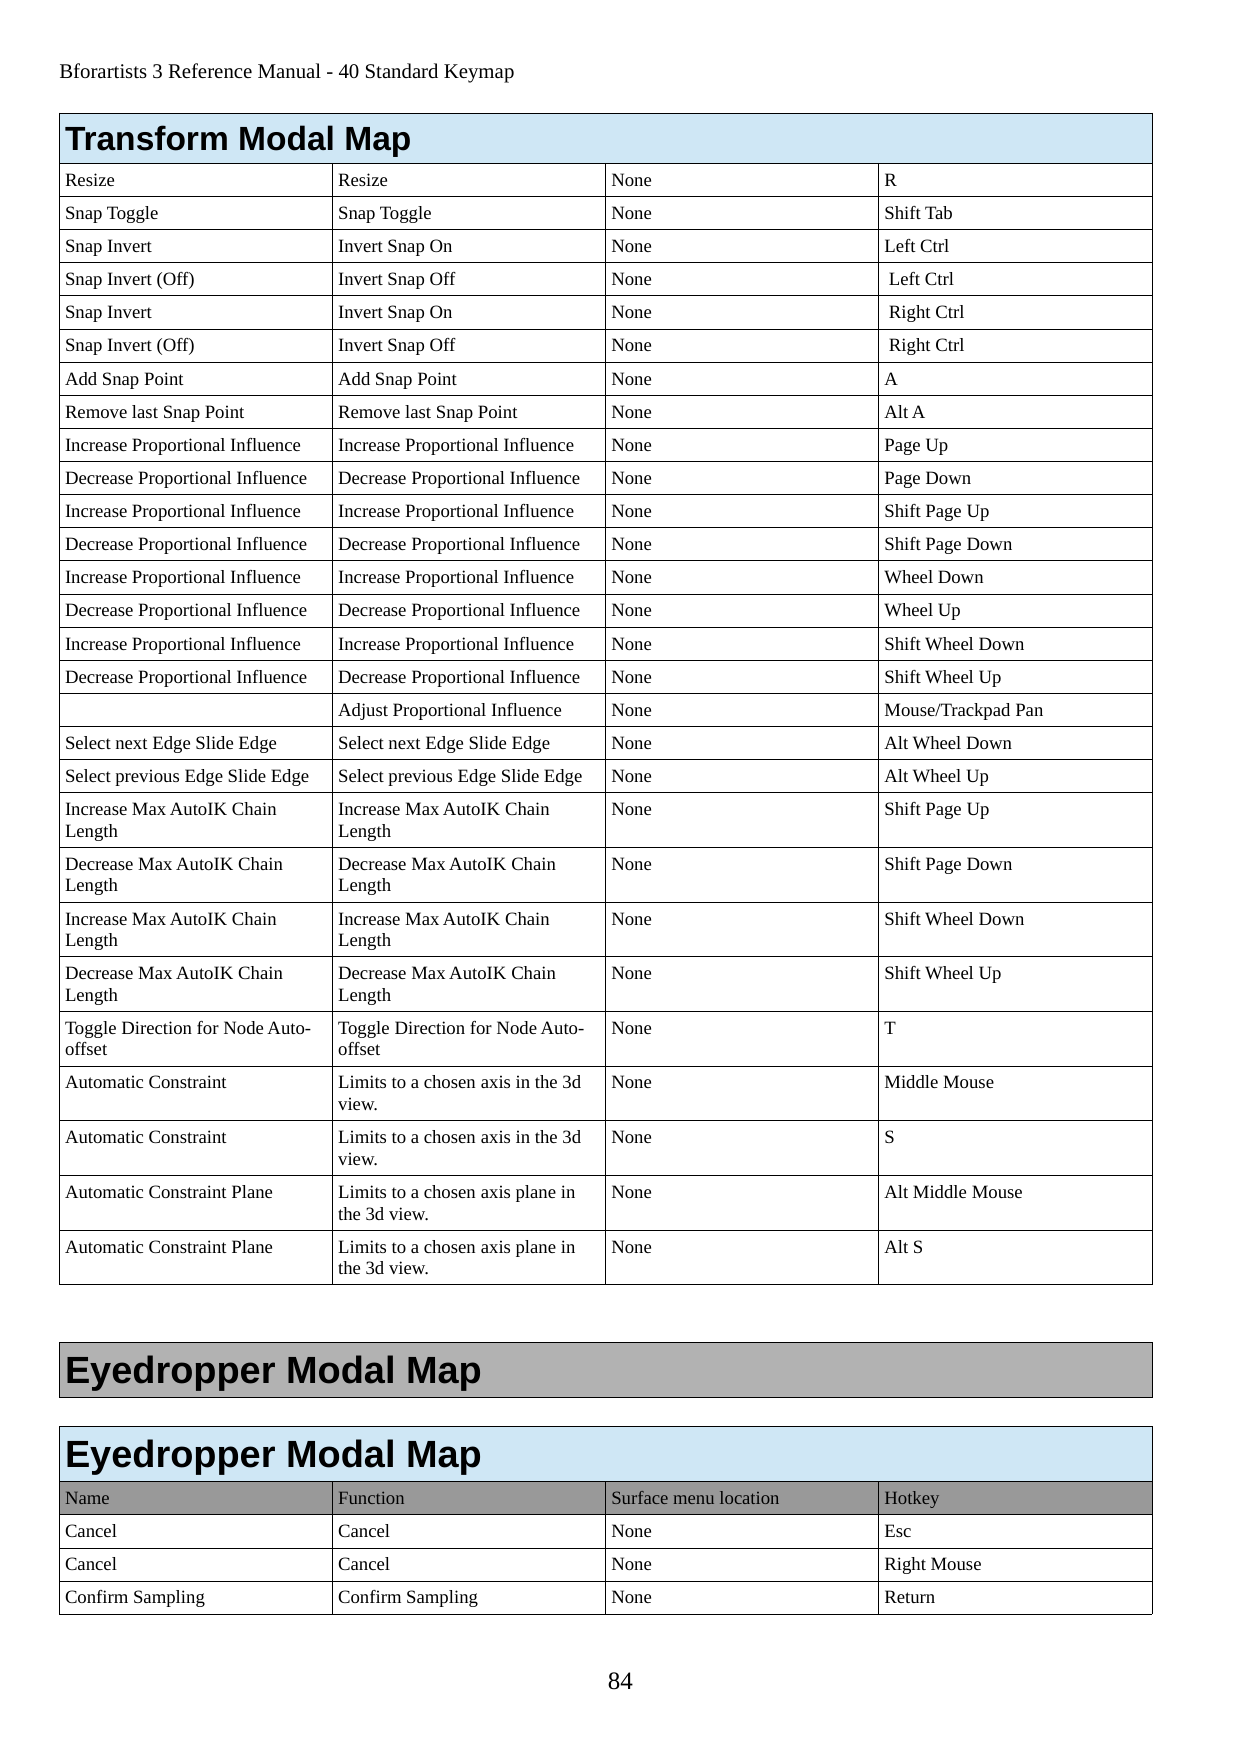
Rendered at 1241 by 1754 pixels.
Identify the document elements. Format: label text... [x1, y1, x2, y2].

table_cell Shift Page Down [879, 848, 1152, 902]
table_cell None [606, 727, 878, 759]
table_cell Limits to a chosen axis plane in the 3d view. [333, 1176, 605, 1230]
table_cell None [606, 363, 878, 395]
table_cell Limits to a chosen axis in the 3d view. [333, 1121, 605, 1175]
table_cell Add Snap Point [60, 363, 332, 395]
table_cell None [606, 760, 878, 792]
table_cell Wheel Up [879, 595, 1152, 627]
table_cell None [606, 230, 878, 262]
table_cell Decrease Max AutoIK Chain Length [60, 848, 332, 902]
table_cell Increase Proportional Influence [60, 429, 332, 461]
table_cell Decrease Max AutoIK Chain Length [60, 957, 332, 1011]
table_cell Hotkey [879, 1482, 1152, 1514]
table_cell Remove last Snap Point [60, 396, 332, 428]
table_cell Automatic Constraint [60, 1067, 332, 1120]
table_cell None [606, 694, 878, 726]
table_cell Right Ctrl [879, 296, 1152, 328]
table_cell Left Ctrl [879, 230, 1152, 262]
table_cell Confirm Sampling [333, 1582, 605, 1614]
table_cell Decrease Proportional Influence [333, 595, 605, 627]
table_cell Toggle Direction for Node Auto-offset [60, 1012, 332, 1066]
table_cell Alt Wheel Down [879, 727, 1152, 759]
table_cell Decrease Proportional Influence [333, 462, 605, 494]
table_cell Automatic Constraint Plane [60, 1231, 332, 1284]
table_cell Middle Mouse [879, 1067, 1152, 1120]
table_cell Right Mouse [879, 1549, 1152, 1581]
table_cell Cancel [60, 1549, 332, 1581]
table_cell Automatic Constraint Plane [60, 1176, 332, 1230]
table_cell Add Snap Point [333, 363, 605, 395]
table_cell Left Ctrl [879, 263, 1152, 295]
table_cell Esc [879, 1515, 1152, 1547]
table_cell Increase Proportional Influence [60, 561, 332, 593]
table_cell Snap Toggle [333, 197, 605, 229]
table_cell Decrease Proportional Influence [333, 528, 605, 560]
table_cell Invert Snap On [333, 230, 605, 262]
table_cell T [879, 1012, 1152, 1066]
table_cell Toggle Direction for Node Auto-offset [333, 1012, 605, 1066]
table_cell None [606, 561, 878, 593]
table_cell A [879, 363, 1152, 395]
table_cell Invert Snap Off [333, 263, 605, 295]
table_cell Decrease Proportional Influence [60, 528, 332, 560]
table_cell None [606, 462, 878, 494]
table_cell Increase Proportional Influence [333, 561, 605, 593]
table_cell None [606, 1121, 878, 1175]
table_cell Alt A [879, 396, 1152, 428]
table_cell Increase Max AutoIK Chain Length [333, 793, 605, 847]
table_cell Select previous Edge Slide Edge [60, 760, 332, 792]
table_cell Return [879, 1582, 1152, 1614]
table_cell Remove last Snap Point [333, 396, 605, 428]
table_cell Cancel [333, 1515, 605, 1547]
table_cell S [879, 1121, 1152, 1175]
table_cell Increase Max AutoIK Chain Length [60, 793, 332, 847]
table_cell Cancel [60, 1515, 332, 1547]
table_cell Alt Middle Mouse [879, 1176, 1152, 1230]
table_cell Alt S [879, 1231, 1152, 1284]
table_cell None [606, 1067, 878, 1120]
table_cell [60, 694, 332, 726]
table_cell Invert Snap On [333, 296, 605, 328]
table_cell None [606, 296, 878, 328]
table_cell None [606, 1176, 878, 1230]
table_cell Decrease Max AutoIK Chain Length [333, 848, 605, 902]
table_cell Decrease Proportional Influence [60, 661, 332, 693]
table_cell Limits to a chosen axis plane in the 3d view. [333, 1231, 605, 1284]
table_cell Increase Max AutoIK Chain Length [333, 903, 605, 956]
table_cell Resize [60, 164, 332, 196]
table_cell Increase Proportional Influence [333, 628, 605, 660]
table_cell Cancel [333, 1549, 605, 1581]
table_header Eyedropper Modal Map [60, 1343, 1152, 1397]
table_cell Alt Wheel Up [879, 760, 1152, 792]
table_cell Limits to a chosen axis in the 3d view. [333, 1067, 605, 1120]
table_cell None [606, 661, 878, 693]
table_cell Decrease Proportional Influence [333, 661, 605, 693]
table_cell Snap Invert (Off) [60, 263, 332, 295]
table_cell None [606, 429, 878, 461]
table_cell Automatic Constraint [60, 1121, 332, 1175]
table_cell None [606, 197, 878, 229]
table_cell Resize [333, 164, 605, 196]
table_cell Snap Toggle [60, 197, 332, 229]
table_cell Shift Wheel Up [879, 661, 1152, 693]
table_cell Name [60, 1482, 332, 1514]
table_cell Function [333, 1482, 605, 1514]
table_cell None [606, 330, 878, 362]
table_cell None [606, 528, 878, 560]
table_cell Snap Invert (Off) [60, 330, 332, 362]
table_cell None [606, 903, 878, 956]
table_cell None [606, 263, 878, 295]
table_cell Decrease Max AutoIK Chain Length [333, 957, 605, 1011]
table_cell None [606, 1549, 878, 1581]
table_cell Shift Wheel Up [879, 957, 1152, 1011]
table_cell Increase Max AutoIK Chain Length [60, 903, 332, 956]
table_cell R [879, 164, 1152, 196]
table_cell Select next Edge Slide Edge [333, 727, 605, 759]
table_header Eyedropper Modal Map [60, 1427, 1152, 1481]
table_cell Surface menu location [606, 1482, 878, 1514]
table_cell Increase Proportional Influence [60, 495, 332, 527]
table_cell Page Up [879, 429, 1152, 461]
table_cell Mouse/Trackpad Pan [879, 694, 1152, 726]
table_cell None [606, 1012, 878, 1066]
table_cell Shift Wheel Down [879, 628, 1152, 660]
table_cell Wheel Down [879, 561, 1152, 593]
table_cell None [606, 1515, 878, 1547]
table_cell Invert Snap Off [333, 330, 605, 362]
table_cell Right Ctrl [879, 330, 1152, 362]
table_cell Page Down [879, 462, 1152, 494]
table_cell Adjust Proportional Influence [333, 694, 605, 726]
table_cell None [606, 1582, 878, 1614]
table_cell Snap Invert [60, 230, 332, 262]
table_cell Decrease Proportional Influence [60, 462, 332, 494]
table_cell None [606, 396, 878, 428]
table_cell Increase Proportional Influence [333, 429, 605, 461]
table_cell None [606, 793, 878, 847]
table_cell Increase Proportional Influence [333, 495, 605, 527]
table_cell Confirm Sampling [60, 1582, 332, 1614]
table_cell Shift Page Up [879, 495, 1152, 527]
table_cell Shift Page Down [879, 528, 1152, 560]
table_cell None [606, 595, 878, 627]
table_cell None [606, 164, 878, 196]
table_cell None [606, 495, 878, 527]
table_cell Decrease Proportional Influence [60, 595, 332, 627]
table_cell None [606, 628, 878, 660]
table_cell Snap Invert [60, 296, 332, 328]
table_cell Select previous Edge Slide Edge [333, 760, 605, 792]
table_cell Shift Tab [879, 197, 1152, 229]
table_cell None [606, 957, 878, 1011]
table_cell Shift Wheel Down [879, 903, 1152, 956]
table_header Transform Modal Map [60, 114, 1152, 163]
table_cell Select next Edge Slide Edge [60, 727, 332, 759]
table_cell Shift Page Up [879, 793, 1152, 847]
table_cell Increase Proportional Influence [60, 628, 332, 660]
table_cell None [606, 1231, 878, 1284]
table_cell None [606, 848, 878, 902]
